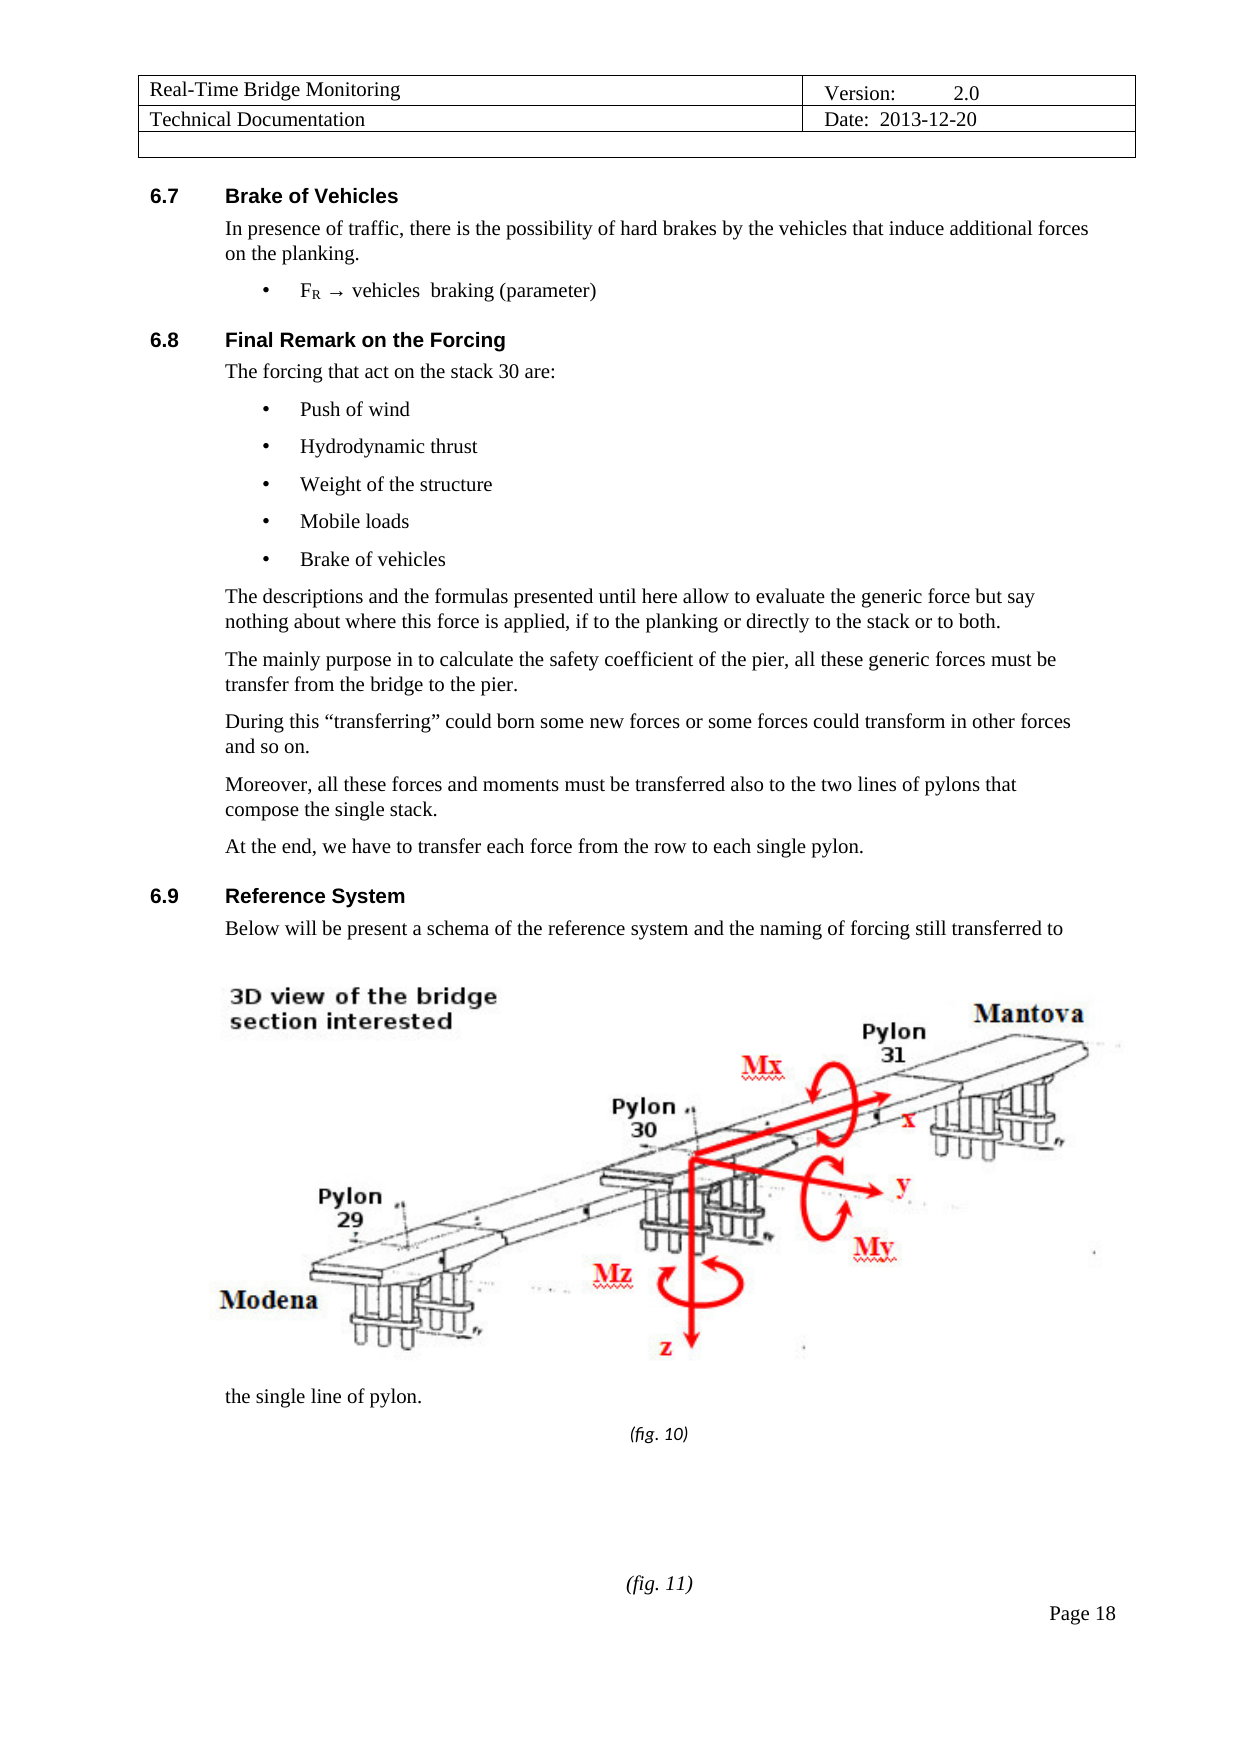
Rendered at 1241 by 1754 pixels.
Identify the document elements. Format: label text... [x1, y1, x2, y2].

text The descriptions and the formulas presented until here allow to evaluate the generic force but say nothing about where this force is applied, if to the planking or directly to the stack or to both. [225, 583, 1090, 633]
list Weight of the structure [262, 471, 1090, 496]
subtitle Brake of Vehicles [150, 183, 1090, 208]
list FR → vehicles braking (parameter) [262, 277, 1090, 302]
text Below will be present a schema of the reference system and the naming of forcing still transferred to [225, 914, 1090, 962]
text In presence of traffic, there is the possibility of hard brakes by the vehicles that induce additional forces on the planking. [225, 214, 1090, 264]
text At the end, we have to transfer each force from the row to each single pylon. [225, 833, 1090, 858]
picture [208, 962, 1154, 1384]
text (fig. 11) [225, 1570, 1090, 1595]
subtitle Reference System [150, 883, 1090, 908]
text Moreover, all these forces and moments must be transferred also to the two lines of pylons that compose the single stack. [225, 771, 1090, 821]
list Brake of vehicles [262, 546, 1090, 571]
list Mobile loads [262, 508, 1090, 533]
text The forcing that act on the stack 30 are: [225, 358, 1090, 383]
text The mainly purpose in to calculate the safety coefficient of the pier, all these generic forces must be transfer from the bridge to the pier. [225, 646, 1090, 696]
text During this “transferring” could born some new forces or some forces could transform in other forces and so on. [225, 708, 1090, 758]
list Push of wind [262, 396, 1090, 421]
text (fig. 10) [225, 1420, 1090, 1445]
subtitle Final Remark on the Forcing [150, 327, 1090, 352]
list Hydrodynamic thrust [262, 433, 1090, 458]
text the single line of pylon. [225, 1384, 1090, 1408]
